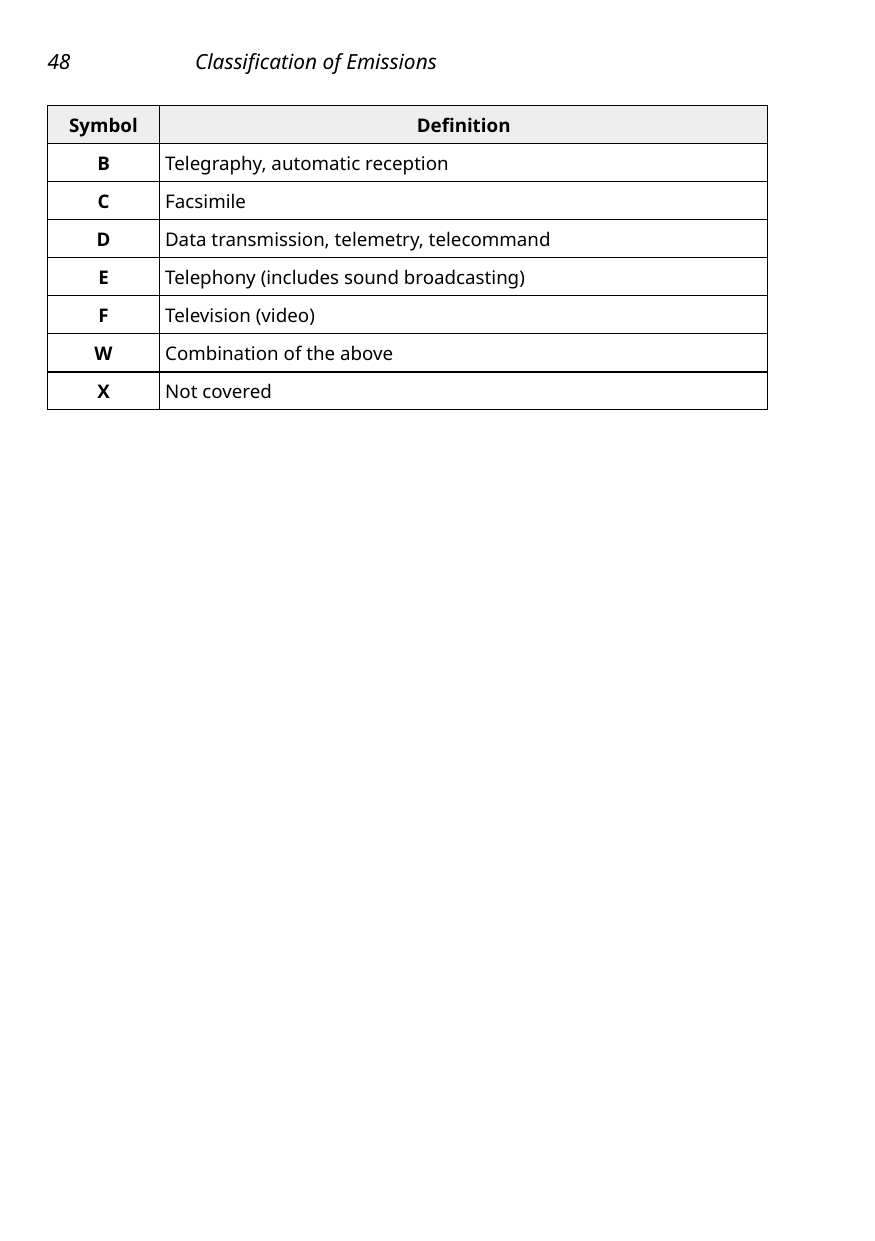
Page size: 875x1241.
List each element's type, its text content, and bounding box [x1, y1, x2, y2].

table_cell X [48, 373, 159, 409]
table_cell Television (video) [160, 296, 767, 333]
table_cell Combination of the above [160, 334, 767, 371]
table_cell Data transmission, telemetry, telecommand [160, 220, 767, 257]
table_cell Not covered [160, 373, 767, 409]
table_cell W [48, 334, 159, 371]
table_cell Telegraphy, automatic reception [160, 144, 767, 181]
table_cell Facsimile [160, 182, 767, 219]
table_cell F [48, 296, 159, 333]
table_header Definition [160, 106, 767, 143]
table_header Symbol [48, 106, 159, 143]
table_cell D [48, 220, 159, 257]
table_cell B [48, 144, 159, 181]
table_cell C [48, 182, 159, 219]
table_cell E [48, 258, 159, 295]
table_cell Telephony (includes sound broadcasting) [160, 258, 767, 295]
